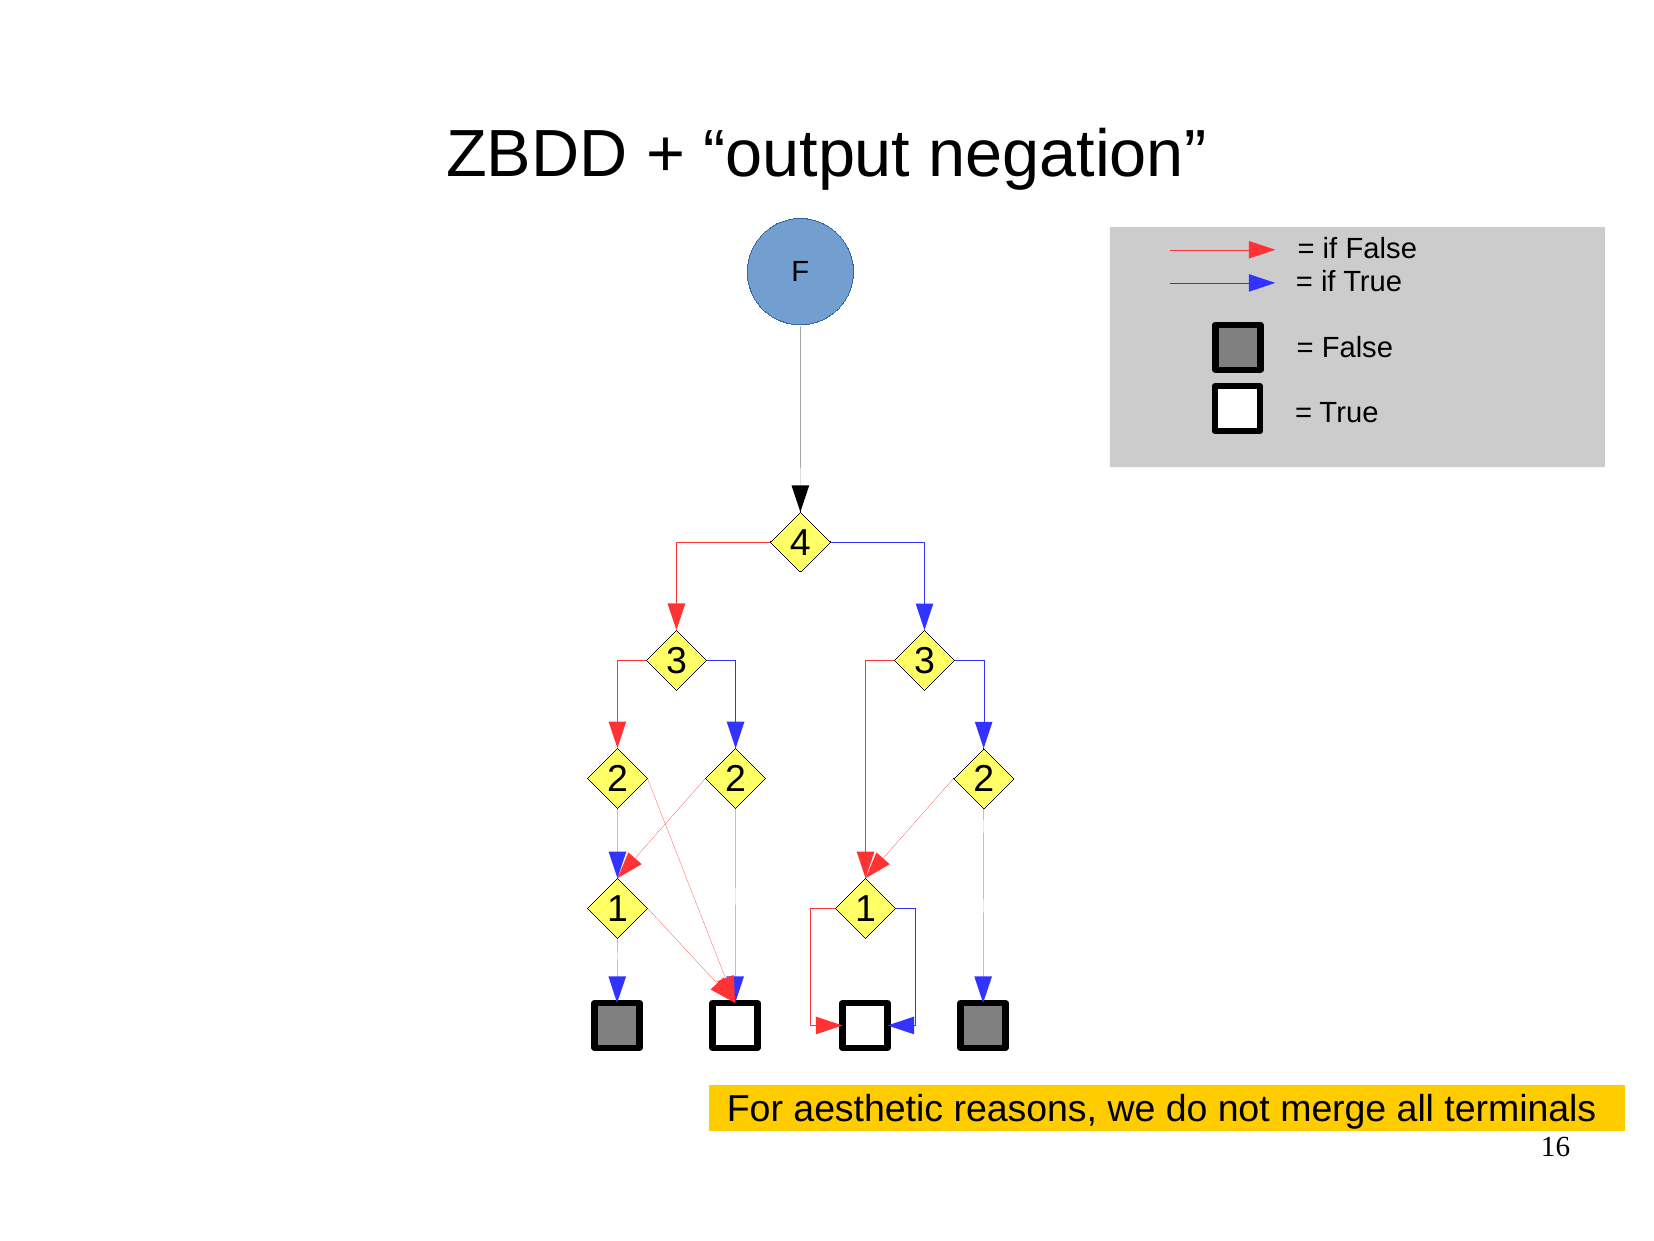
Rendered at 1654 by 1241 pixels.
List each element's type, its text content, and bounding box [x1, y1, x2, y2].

text_box 3 [646, 630, 707, 691]
text_box 2 [953, 748, 1014, 809]
text_box 3 [894, 630, 955, 691]
text_box [594, 1002, 640, 1048]
text_box F [747, 218, 854, 325]
text_box [712, 1002, 758, 1048]
title ZBDD + “output negation” [82, 49, 1571, 257]
text_box 4 [770, 511, 831, 572]
text_box = if False = if True = False = True [1109, 227, 1605, 468]
text_box 1 [587, 878, 648, 939]
text_box For aesthetic reasons, we do not merge all terminals [709, 1085, 1625, 1131]
text_box 1 [835, 878, 896, 939]
text_box [1215, 386, 1261, 432]
text_box 2 [587, 748, 648, 809]
text_box [842, 1002, 888, 1048]
text_box [1215, 324, 1261, 370]
text_box 2 [705, 748, 766, 809]
text_box [960, 1002, 1006, 1048]
